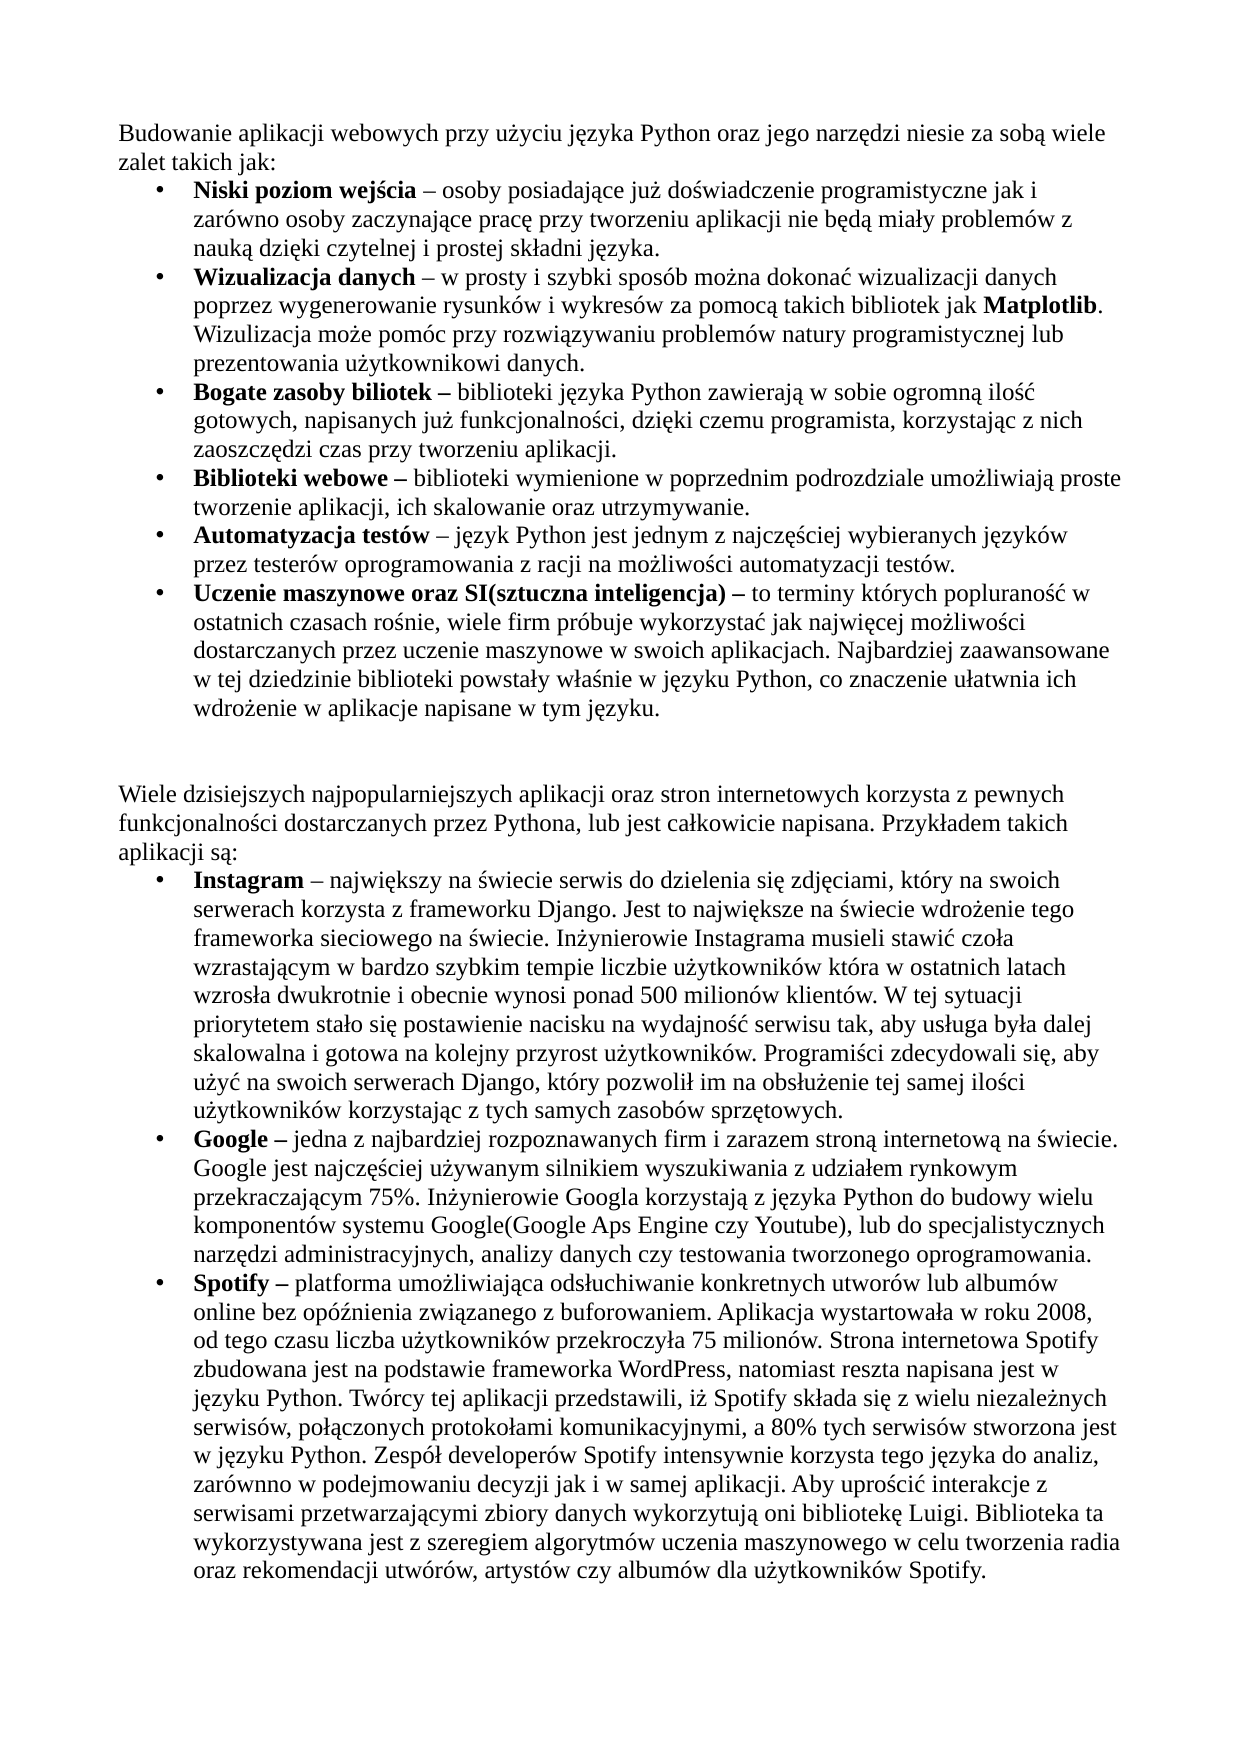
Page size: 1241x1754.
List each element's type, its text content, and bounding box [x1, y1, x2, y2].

list Spotify – platforma umożliwiająca odsłuchiwanie konkretnych utworów lub albumów online bez opóźnienia związanego z buforowaniem. Aplikacja wystartowała w roku 2008, od tego czasu liczba użytkowników przekroczyła 75 milionów. Strona internetowa Spotify zbudowana jest na podstawie frameworka WordPress, natomiast reszta napisana jest w języku Python. Twórcy tej aplikacji przedstawili, iż Spotify składa się z wielu niezależnych serwisów, połączonych protokołami komunikacyjnymi, a 80% tych serwisów stworzona jest w języku Python. Zespół developerów Spotify intensywnie korzysta tego języka do analiz, zarównno w podejmowaniu decyzji jak i w samej aplikacji. Aby uprościć interakcje z serwisami przetwarzającymi zbiory danych wykorzytują oni bibliotekę Luigi. Biblioteka ta wykorzystywana jest z szeregiem algorytmów uczenia maszynowego w celu tworzenia radia oraz rekomendacji utwórów, artystów czy albumów dla użytkowników Spotify. [156, 1268, 1122, 1584]
list Automatyzacja testów – język Python jest jednym z najczęściej wybieranych języków przez testerów oprogramowania z racji na możliwości automatyzacji testów. [156, 521, 1122, 578]
list Instagram – największy na świecie serwis do dzielenia się zdjęciami, który na swoich serwerach korzysta z frameworku Django. Jest to największe na świecie wdrożenie tego frameworka sieciowego na świecie. Inżynierowie Instagrama musieli stawić czoła wzrastającym w bardzo szybkim tempie liczbie użytkowników która w ostatnich latach wzrosła dwukrotnie i obecnie wynosi ponad 500 milionów klientów. W tej sytuacji priorytetem stało się postawienie nacisku na wydajność serwisu tak, aby usługa była dalej skalowalna i gotowa na kolejny przyrost użytkowników. Programiści zdecydowali się, aby użyć na swoich serwerach Django, który pozwolił im na obsłużenie tej samej ilości użytkowników korzystając z tych samych zasobów sprzętowych. [156, 866, 1122, 1124]
list Wizualizacja danych – w prosty i szybki sposób można dokonać wizualizacji danych poprzez wygenerowanie rysunków i wykresów za pomocą takich bibliotek jak Matplotlib. Wizulizacja może pomóc przy rozwiązywaniu problemów natury programistycznej lub prezentowania użytkownikowi danych. [156, 262, 1122, 377]
list Uczenie maszynowe oraz SI(sztuczna inteligencja) – to terminy których popluraność w ostatnich czasach rośnie, wiele firm próbuje wykorzystać jak najwięcej możliwości dostarczanych przez uczenie maszynowe w swoich aplikacjach. Najbardziej zaawansowane w tej dziedzinie biblioteki powstały właśnie w języku Python, co znaczenie ułatwnia ich wdrożenie w aplikacje napisane w tym języku. [156, 578, 1122, 722]
list Bogate zasoby biliotek – biblioteki języka Python zawierają w sobie ogromną ilość gotowych, napisanych już funkcjonalności, dzięki czemu programista, korzystając z nich zaoszczędzi czas przy tworzeniu aplikacji. [156, 377, 1122, 463]
list Niski poziom wejścia – osoby posiadające już doświadczenie programistyczne jak i zarówno osoby zaczynające pracę przy tworzeniu aplikacji nie będą miały problemów z nauką dzięki czytelnej i prostej składni języka. [156, 176, 1122, 262]
list Biblioteki webowe – biblioteki wymienione w poprzednim podrozdziale umożliwiają proste tworzenie aplikacji, ich skalowanie oraz utrzymywanie. [156, 463, 1122, 521]
text Wiele dzisiejszych najpopularniejszych aplikacji oraz stron internetowych korzysta z pewnych funkcjonalności dostarczanych przez Pythona, lub jest całkowicie napisana. Przykładem takich aplikacji są: [118, 779, 1122, 866]
text Budowanie aplikacji webowych przy użyciu języka Python oraz jego narzędzi niesie za sobą wiele zalet takich jak: [118, 118, 1122, 176]
list Google – jedna z najbardziej rozpoznawanych firm i zarazem stroną internetową na świecie. Google jest najczęściej używanym silnikiem wyszukiwania z udziałem rynkowym przekraczającym 75%. Inżynierowie Googla korzystają z języka Python do budowy wielu komponentów systemu Google(Google Aps Engine czy Youtube), lub do specjalistycznych narzędzi administracyjnych, analizy danych czy testowania tworzonego oprogramowania. [156, 1124, 1122, 1268]
